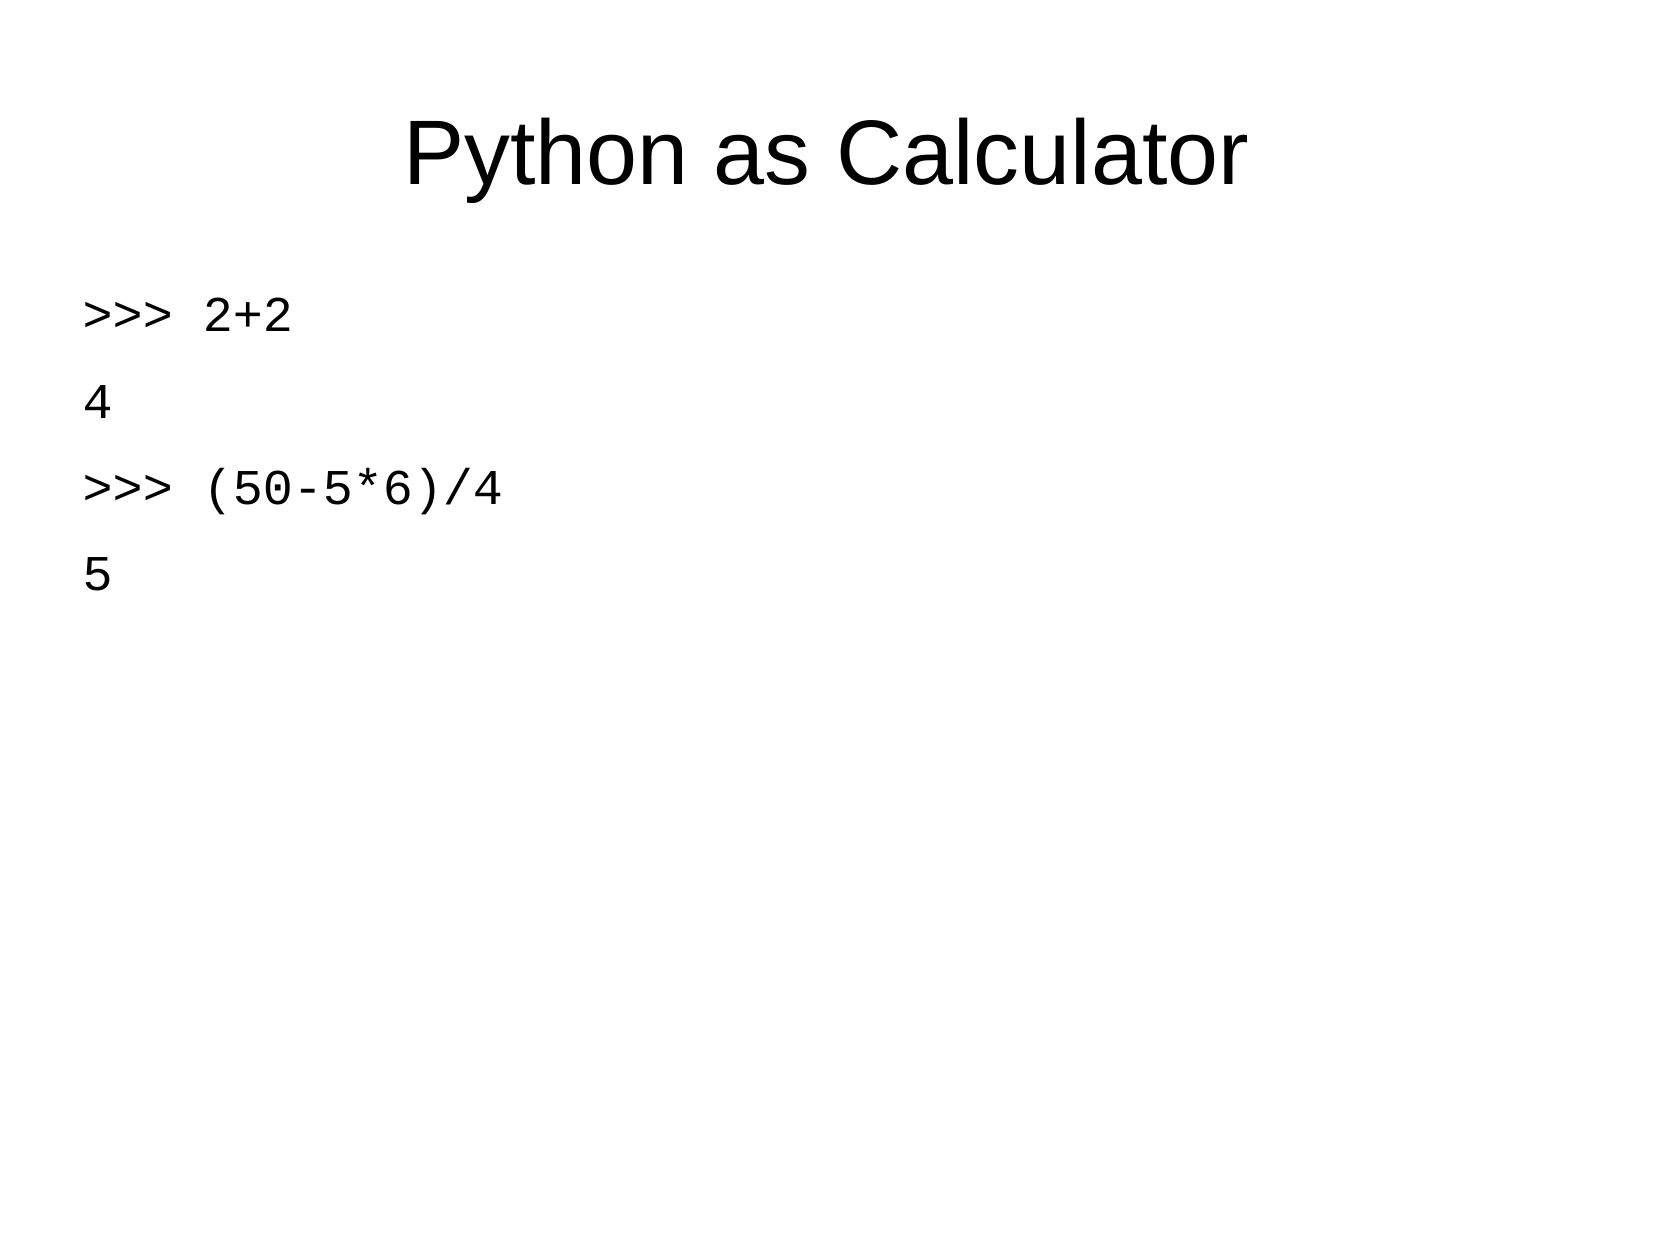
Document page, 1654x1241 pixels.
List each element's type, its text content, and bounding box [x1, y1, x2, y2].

list >>> 2+2 4 >>> (50-5*6)/4 5 [82, 290, 1571, 1109]
title Python as Calculator [82, 49, 1571, 257]
